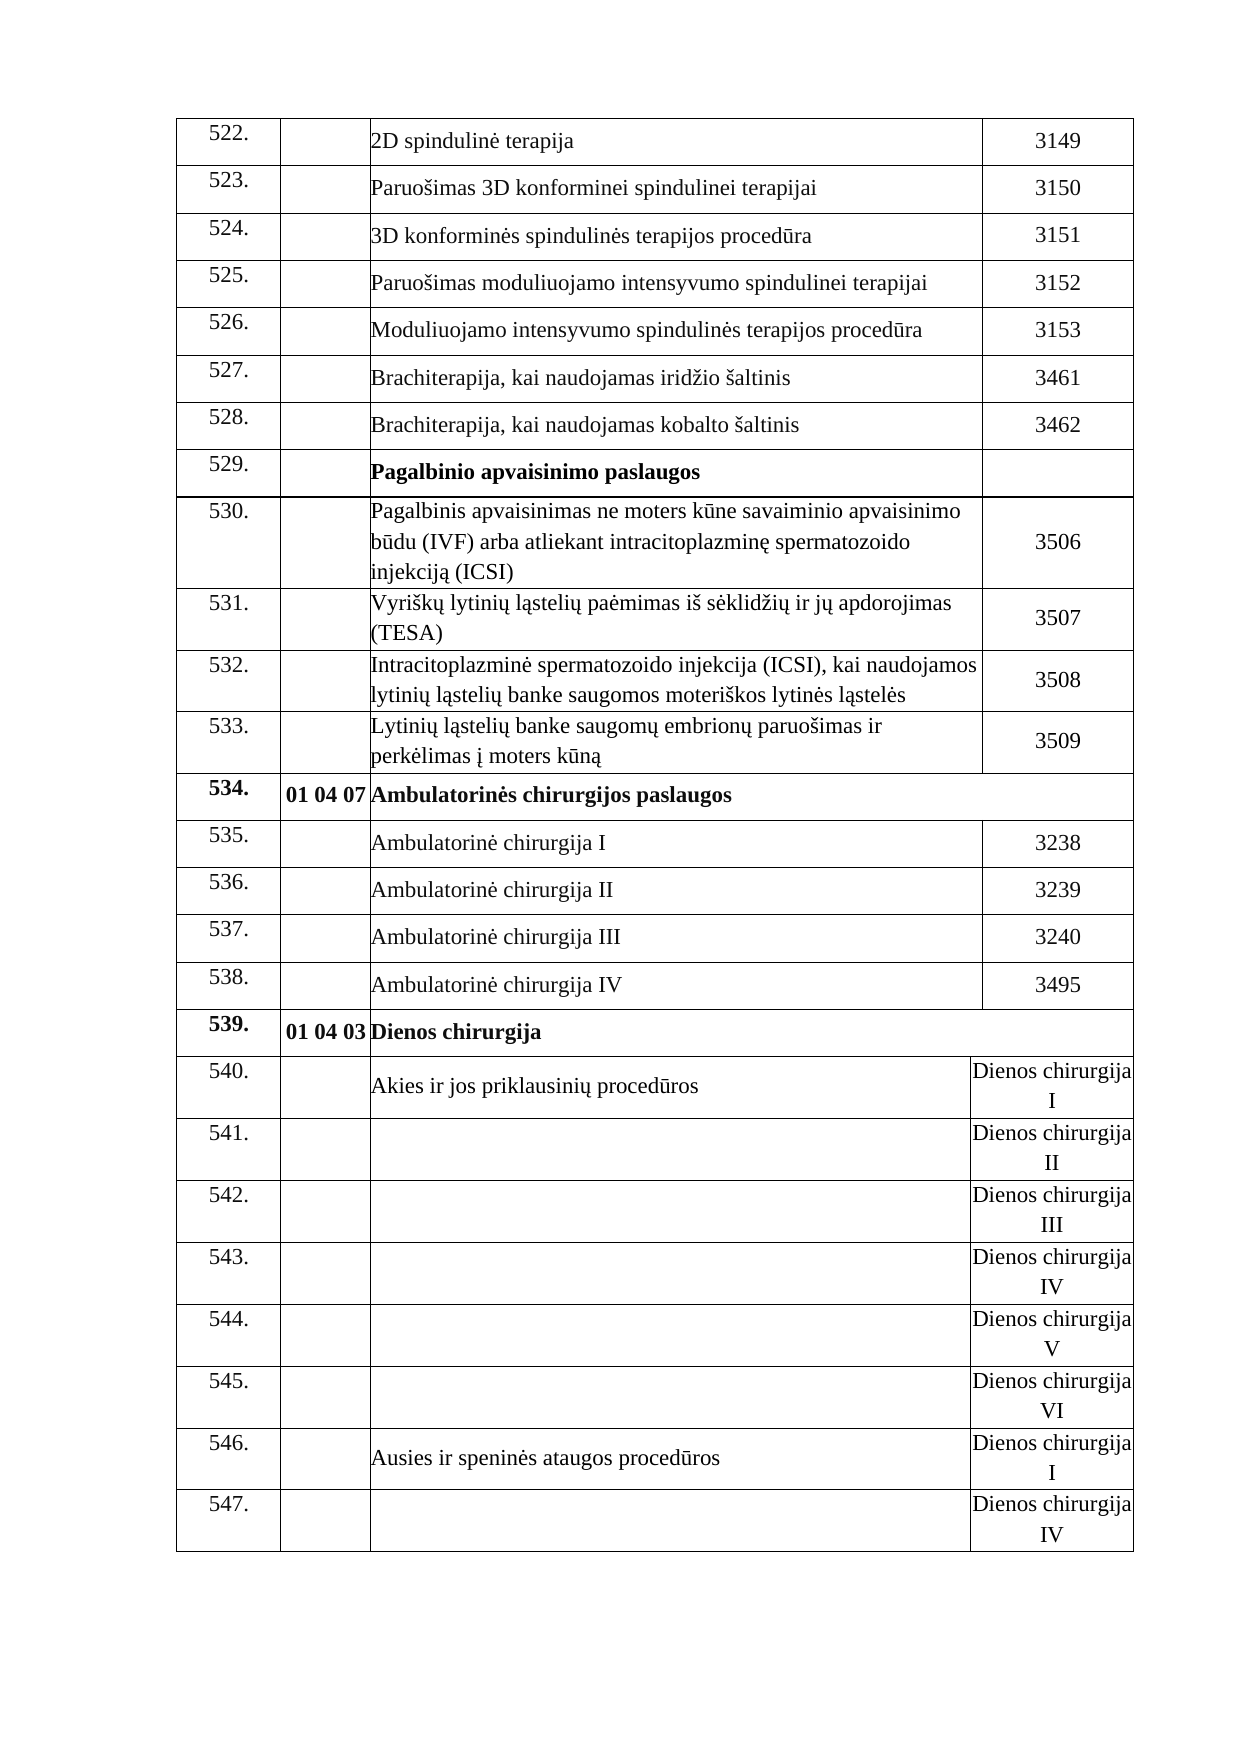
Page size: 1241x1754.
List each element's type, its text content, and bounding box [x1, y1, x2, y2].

table_cell [983, 450, 1133, 496]
table_cell [1152, 1056, 1157, 1118]
table_cell 532. [177, 651, 280, 711]
table_cell Dienos chirurgija II [971, 1119, 1133, 1180]
table_cell [1179, 711, 1240, 772]
table_cell Ambulatorinė chirurgija III [371, 915, 982, 962]
table_cell [1161, 355, 1178, 402]
table_cell [1161, 118, 1178, 165]
table_cell [1157, 402, 1161, 449]
table_cell Dienos chirurgija I [971, 1429, 1133, 1489]
table_cell [1152, 711, 1157, 772]
table_cell [1134, 165, 1152, 213]
table_cell [1134, 1180, 1152, 1242]
table_cell [1152, 118, 1157, 165]
table_cell [1161, 449, 1178, 496]
table_cell [1179, 773, 1240, 820]
table_cell 3508 [983, 651, 1133, 711]
table_cell [371, 1367, 970, 1427]
table_cell [1134, 711, 1152, 772]
table_cell [1161, 307, 1178, 354]
table_cell [1152, 449, 1157, 496]
table_cell 3495 [983, 963, 1133, 1009]
table_cell [1161, 1009, 1178, 1056]
table_cell [1161, 867, 1178, 914]
table_cell [1134, 588, 1152, 649]
table_cell [371, 1181, 970, 1242]
table_cell Lytinių ląstelių banke saugomų embrionų paruošimas ir perkėlimas į moters kūną [371, 712, 982, 772]
table_cell 3240 [983, 915, 1133, 962]
table_cell [1157, 867, 1161, 914]
table_cell 3150 [983, 166, 1133, 213]
table_cell [1179, 1180, 1240, 1242]
table_cell [1157, 1180, 1161, 1242]
table_cell 531. [177, 589, 280, 649]
table_cell [1157, 307, 1161, 354]
table_cell 3151 [983, 214, 1133, 260]
table_cell [1157, 213, 1161, 260]
table_cell [1152, 1118, 1157, 1180]
table_cell [281, 868, 370, 914]
table_cell 530. [177, 498, 280, 588]
table_cell [1152, 402, 1157, 449]
table_cell [1157, 711, 1161, 772]
table_cell [1179, 867, 1240, 914]
table_cell Pagalbinis apvaisinimas ne moters kūne savaiminio apvaisinimo būdu (IVF) arba atliekant intracitoplazminę spermatozoido injekciją (ICSI) [371, 498, 982, 588]
table_cell Akies ir jos priklausinių procedūros [371, 1057, 970, 1118]
table_cell [1134, 1428, 1152, 1489]
table_cell 3461 [983, 356, 1133, 402]
table_cell [1179, 118, 1240, 165]
table_cell [1161, 914, 1178, 962]
table_cell Dienos chirurgija I [971, 1057, 1133, 1118]
table_cell Ausies ir speninės ataugos procedūros [371, 1429, 970, 1489]
table_cell [1161, 1366, 1178, 1427]
table_cell [1152, 213, 1157, 260]
table_cell Paruošimas moduliuojamo intensyvumo spindulinei terapijai [371, 261, 982, 307]
table_cell [281, 308, 370, 354]
table_cell 3153 [983, 308, 1133, 354]
table_cell [281, 1429, 370, 1489]
table_cell 544. [177, 1305, 280, 1366]
table_cell 523. [177, 166, 280, 213]
table_cell 3509 [983, 712, 1133, 772]
table_cell [371, 1243, 970, 1304]
table_cell 3506 [983, 498, 1133, 588]
table_cell 535. [177, 821, 280, 867]
table_cell [1134, 773, 1152, 820]
table_cell [281, 356, 370, 402]
table_cell Dienos chirurgija IV [971, 1490, 1133, 1551]
table_cell [1161, 402, 1178, 449]
table_cell [1179, 1366, 1240, 1427]
table_cell Brachiterapija, kai naudojamas iridžio šaltinis [371, 356, 982, 402]
table_cell 3152 [983, 261, 1133, 307]
table_cell [281, 261, 370, 307]
table_cell [1134, 867, 1152, 914]
table_cell [1179, 1428, 1240, 1489]
table_cell Ambulatorinė chirurgija IV [371, 963, 982, 1009]
table_cell [1134, 402, 1152, 449]
table_cell [1152, 1489, 1157, 1551]
table_cell [1179, 449, 1240, 496]
table_cell [1134, 355, 1152, 402]
table_cell [1152, 962, 1157, 1009]
table_cell 522. [177, 119, 280, 165]
table_cell [1179, 1304, 1240, 1366]
table_cell 545. [177, 1367, 280, 1427]
table_cell [1157, 1428, 1161, 1489]
table_cell Pagalbinio apvaisinimo paslaugos [371, 450, 982, 496]
table_cell [1134, 914, 1152, 962]
table_cell [1157, 260, 1161, 307]
table_cell Dienos chirurgija III [971, 1181, 1133, 1242]
table_cell 3238 [983, 821, 1133, 867]
table_cell [1152, 1428, 1157, 1489]
table_cell [1179, 307, 1240, 354]
table_cell [1152, 867, 1157, 914]
table_cell 547. [177, 1490, 280, 1551]
table_cell 3D konforminės spindulinės terapijos procedūra [371, 214, 982, 260]
table_cell [1157, 496, 1161, 588]
table_cell [1152, 1009, 1157, 1056]
table_cell [1179, 165, 1240, 213]
table_cell [1134, 449, 1152, 496]
table_cell [1157, 1009, 1161, 1056]
table_cell [1161, 1428, 1178, 1489]
table_cell [1134, 1009, 1152, 1056]
table_cell [1134, 1242, 1152, 1304]
table_cell [1152, 650, 1157, 711]
table_cell Vyriškų lytinių ląstelių paėmimas iš sėklidžių ir jų apdorojimas (TESA) [371, 589, 982, 649]
table_cell 541. [177, 1119, 280, 1180]
table_cell 538. [177, 963, 280, 1009]
table_cell 536. [177, 868, 280, 914]
table_cell [281, 712, 370, 772]
table_cell [1157, 962, 1161, 1009]
table_cell [281, 1367, 370, 1427]
table_cell [1152, 914, 1157, 962]
table_cell 3239 [983, 868, 1133, 914]
table_cell [1152, 496, 1157, 588]
table_cell [1161, 1489, 1178, 1551]
table_cell 3507 [983, 589, 1133, 649]
table_cell 529. [177, 450, 280, 496]
table_cell [1152, 165, 1157, 213]
table_cell [1157, 355, 1161, 402]
table_cell [281, 1243, 370, 1304]
table_cell [281, 498, 370, 588]
table_cell [1179, 496, 1240, 588]
table_cell [1134, 1118, 1152, 1180]
table_cell [1152, 1366, 1157, 1427]
table_cell [1134, 650, 1152, 711]
table_cell [371, 1490, 970, 1551]
table_cell Ambulatorinė chirurgija I [371, 821, 982, 867]
table_cell 528. [177, 403, 280, 449]
table_cell [1152, 307, 1157, 354]
table_cell [1134, 1056, 1152, 1118]
table_cell 542. [177, 1181, 280, 1242]
table_cell [1157, 1056, 1161, 1118]
table_cell [1157, 1304, 1161, 1366]
table_cell [281, 1490, 370, 1551]
table_cell [281, 1057, 370, 1118]
table_cell [1152, 1242, 1157, 1304]
table_cell [1179, 1118, 1240, 1180]
table_cell [1157, 1489, 1161, 1551]
table_cell [1134, 213, 1152, 260]
table_cell [1179, 355, 1240, 402]
table_cell [1161, 1180, 1178, 1242]
table_cell [1179, 588, 1240, 649]
table_cell [1152, 355, 1157, 402]
table_cell [1179, 962, 1240, 1009]
table_cell Dienos chirurgija [371, 1010, 1133, 1056]
table_cell [281, 403, 370, 449]
table_cell [1152, 588, 1157, 649]
table_cell 540. [177, 1057, 280, 1118]
table_cell [281, 1305, 370, 1366]
table_cell [1157, 1118, 1161, 1180]
table_cell [1134, 1489, 1152, 1551]
table_cell [1157, 914, 1161, 962]
table_cell Dienos chirurgija IV [971, 1243, 1133, 1304]
table_cell Ambulatorinė chirurgija II [371, 868, 982, 914]
table_cell [1152, 820, 1157, 867]
table_cell [1134, 1366, 1152, 1427]
table_cell [1152, 773, 1157, 820]
table_cell [1157, 165, 1161, 213]
table_cell [1134, 1304, 1152, 1366]
table_cell [281, 166, 370, 213]
table_cell Brachiterapija, kai naudojamas kobalto šaltinis [371, 403, 982, 449]
table_cell [1134, 307, 1152, 354]
table_cell Moduliuojamo intensyvumo spindulinės terapijos procedūra [371, 308, 982, 354]
table_cell [281, 119, 370, 165]
table_cell [1152, 1180, 1157, 1242]
table_cell [1157, 773, 1161, 820]
table_cell [1161, 588, 1178, 649]
table_cell [281, 589, 370, 649]
table_cell Ambulatorinės chirurgijos paslaugos [371, 774, 1133, 820]
table_cell [1179, 402, 1240, 449]
table_cell [1157, 650, 1161, 711]
table_cell 01 04 03 [281, 1010, 370, 1056]
table_cell [1161, 711, 1178, 772]
table_cell [1161, 496, 1178, 588]
table_cell [1161, 1118, 1178, 1180]
table_cell [1157, 449, 1161, 496]
table_cell [371, 1305, 970, 1366]
table_cell [1157, 118, 1161, 165]
table_cell 3462 [983, 403, 1133, 449]
table_cell [1179, 820, 1240, 867]
table_cell [1134, 962, 1152, 1009]
table_cell 534. [177, 774, 280, 820]
table_cell [1179, 650, 1240, 711]
table_cell 537. [177, 915, 280, 962]
table_cell [1179, 1056, 1240, 1118]
table_cell 525. [177, 261, 280, 307]
table_cell [281, 450, 370, 496]
table_cell [1134, 118, 1152, 165]
table_cell [1179, 213, 1240, 260]
table_cell Intracitoplazminė spermatozoido injekcija (ICSI), kai naudojamos lytinių ląstelių banke saugomos moteriškos lytinės ląstelės [371, 651, 982, 711]
table_cell [371, 1119, 970, 1180]
table_cell 533. [177, 712, 280, 772]
table_cell [1161, 213, 1178, 260]
table_cell [1161, 1056, 1178, 1118]
table_cell [281, 821, 370, 867]
table_cell [281, 915, 370, 962]
table_cell 3149 [983, 119, 1133, 165]
table_cell 526. [177, 308, 280, 354]
table_cell [1134, 820, 1152, 867]
table_cell 543. [177, 1243, 280, 1304]
table_cell [1157, 820, 1161, 867]
table_cell [1161, 165, 1178, 213]
table_cell [1179, 1009, 1240, 1056]
table_cell [1161, 773, 1178, 820]
table_cell [281, 1181, 370, 1242]
table_cell [1134, 496, 1152, 588]
table_cell Paruošimas 3D konforminei spindulinei terapijai [371, 166, 982, 213]
table_cell [1161, 260, 1178, 307]
table_cell [1152, 1304, 1157, 1366]
table_cell 2D spindulinė terapija [371, 119, 982, 165]
table_cell [1161, 820, 1178, 867]
table_cell [1157, 1242, 1161, 1304]
table_cell 546. [177, 1429, 280, 1489]
table_cell 527. [177, 356, 280, 402]
table_cell [1152, 260, 1157, 307]
table_cell [1134, 260, 1152, 307]
table_cell [1161, 650, 1178, 711]
table_cell [1161, 962, 1178, 1009]
table_cell [281, 651, 370, 711]
table_cell [1161, 1304, 1178, 1366]
table_cell [1179, 1489, 1240, 1551]
table_cell [281, 214, 370, 260]
table_cell [1179, 260, 1240, 307]
table_cell [1179, 1242, 1240, 1304]
table_cell [1161, 1242, 1178, 1304]
table_cell [281, 963, 370, 1009]
table_cell Dienos chirurgija V [971, 1305, 1133, 1366]
table_cell [1179, 914, 1240, 962]
table_cell 524. [177, 214, 280, 260]
table_cell [1157, 1366, 1161, 1427]
table_cell [1157, 588, 1161, 649]
table_cell 539. [177, 1010, 280, 1056]
table_cell 01 04 07 [281, 774, 370, 820]
table_cell Dienos chirurgija VI [971, 1367, 1133, 1427]
table_cell [281, 1119, 370, 1180]
